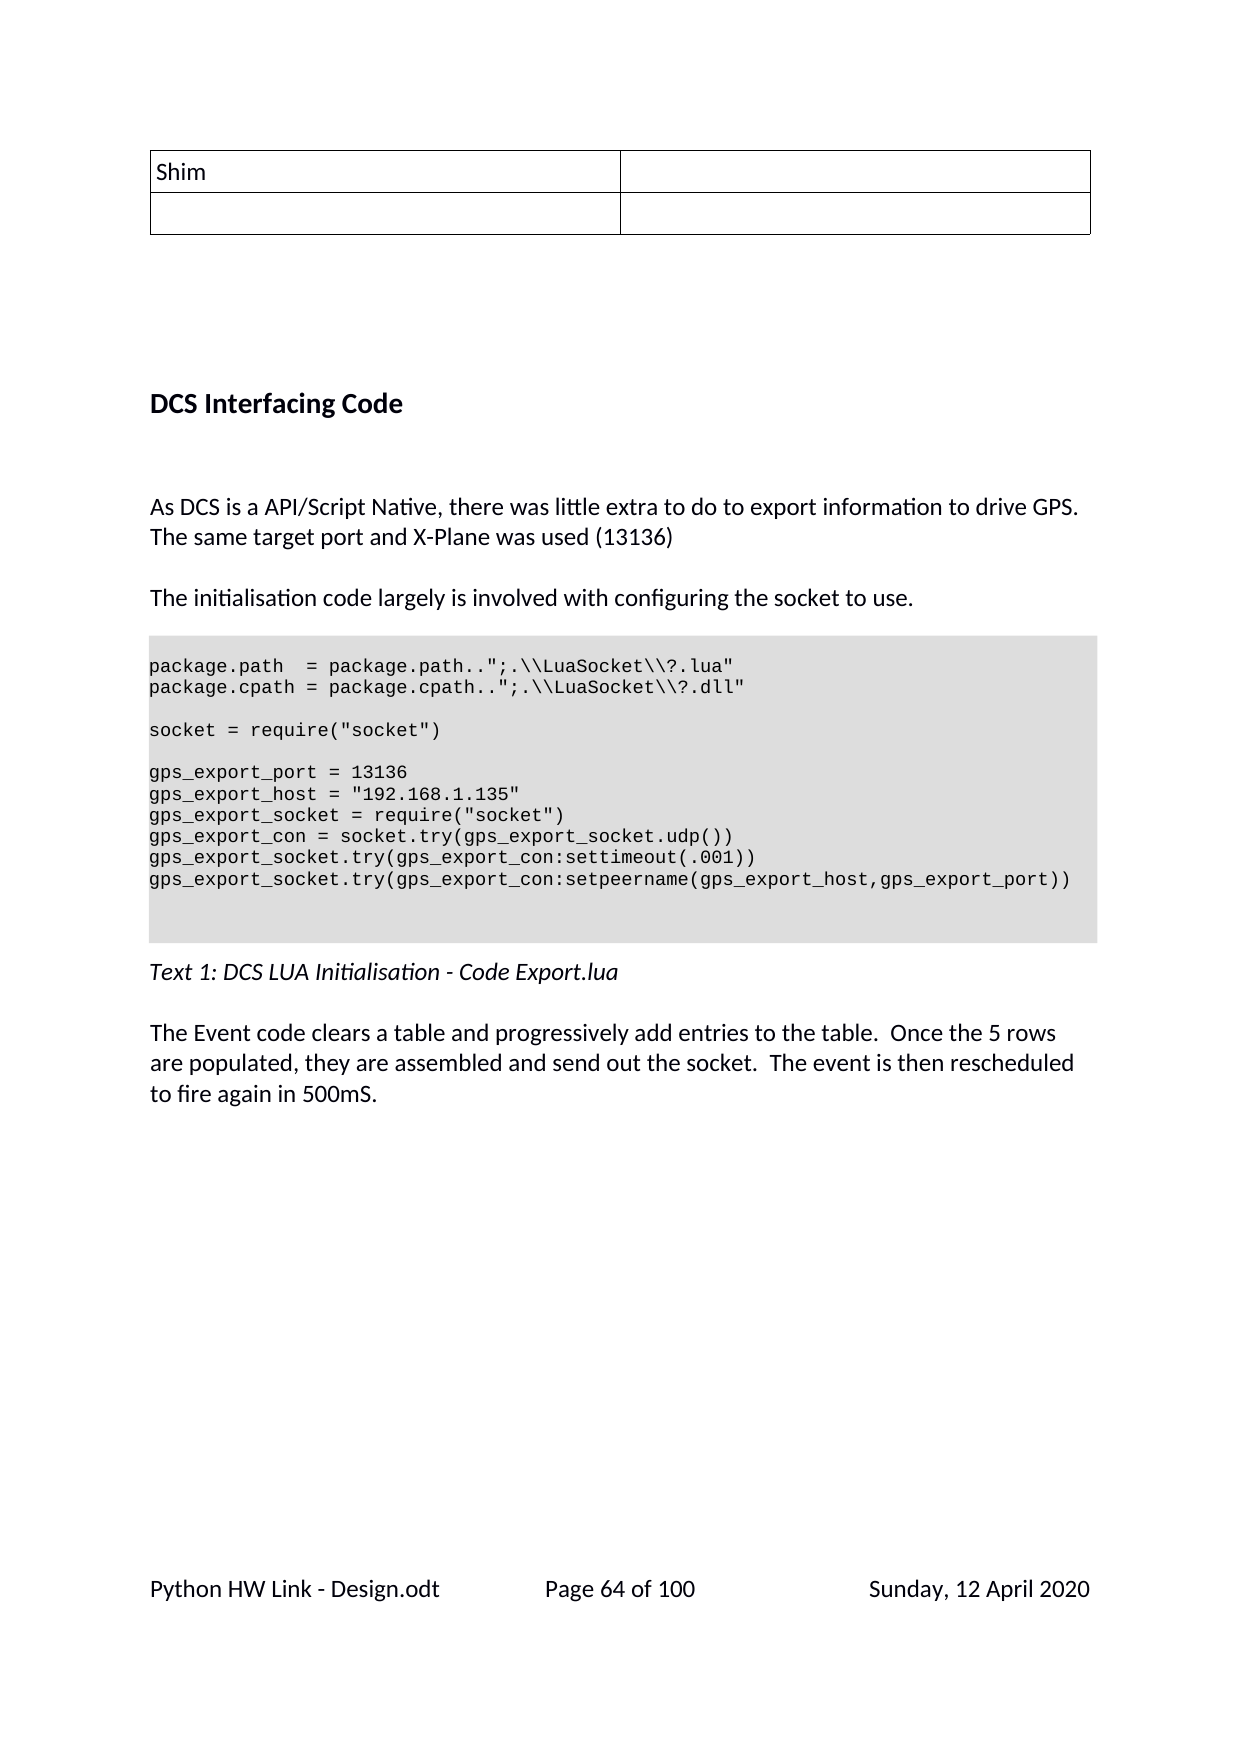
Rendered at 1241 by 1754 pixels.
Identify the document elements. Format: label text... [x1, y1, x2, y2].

text The Event code clears a table and progressively add entries to the table. Once the 5 rows are populated, they are assembled and send out the socket. The event is then rescheduled to fire again in 500mS. [150, 1017, 1090, 1108]
table_cell Shim [151, 151, 620, 192]
table_cell [621, 193, 1090, 234]
table_cell [151, 193, 620, 234]
text Text 1: DCS LUA Initialisation - Code Export.lua [149, 944, 1097, 986]
text The initialisation code largely is involved with configuring the socket to use. [150, 582, 1090, 613]
subtitle DCS Interfacing Code [150, 386, 1090, 421]
table_cell [621, 151, 1090, 192]
text As DCS is a API/Script Native, there was little extra to do to export information to drive GPS. The same target port and X-Plane was used (13136) [150, 491, 1090, 552]
